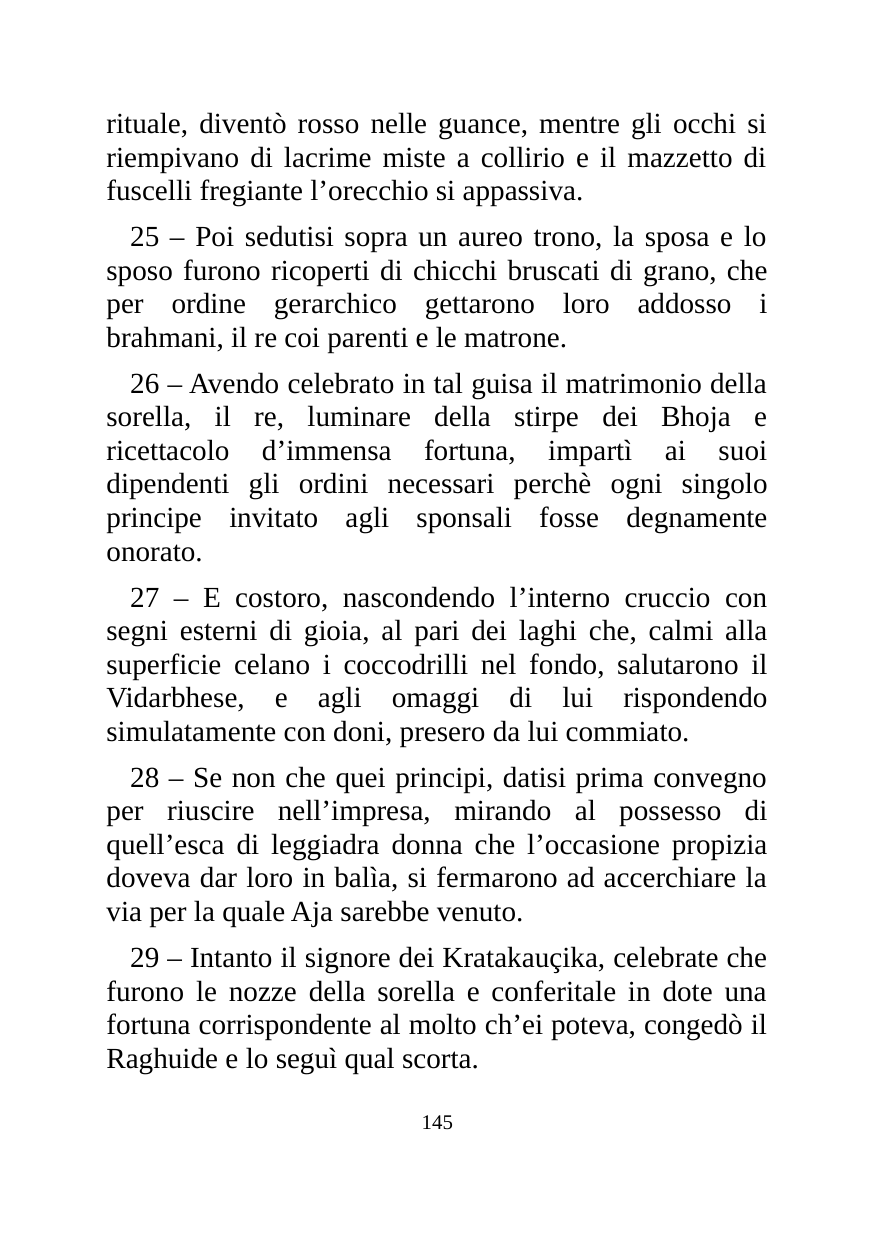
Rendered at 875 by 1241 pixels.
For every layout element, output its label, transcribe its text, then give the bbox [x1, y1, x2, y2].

text 28 – Se non che quei principi, datisi prima convegno per riuscire nell’impresa, mirando al possesso di quell’esca di leggiadra donna che l’occasione propizia doveva dar loro in balìa, si fermarono ad accerchiare la via per la quale Aja sarebbe venuto. [106, 760, 768, 928]
text 25 – Poi sedutisi sopra un aureo trono, la sposa e lo sposo furono ricoperti di chicchi bruscati di grano, che per ordine gerarchico gettarono loro addosso i brahmani, il re coi parenti e le matrone. [106, 219, 768, 353]
text 26 – Avendo celebrato in tal guisa il matrimonio della sorella, il re, luminare della stirpe dei Bhoja e ricettacolo d’immensa fortuna, impartì ai suoi dipendenti gli ordini necessari perchè ogni singolo principe invitato agli sponsali fosse degnamente onorato. [106, 366, 768, 567]
text rituale, diventò rosso nelle guance, mentre gli occhi si riempivano di lacrime miste a collirio e il mazzetto di fuscelli fregiante l’orecchio si appassiva. [106, 106, 768, 207]
text 27 – E costoro, nascondendo l’interno cruccio con segni esterni di gioia, al pari dei laghi che, calmi alla superficie celano i coccodrilli nel fondo, salutarono il Vidarbhese, e agli omaggi di lui rispondendo simulatamente con doni, presero da lui commiato. [106, 580, 768, 747]
text 29 – Intanto il signore dei Kratakauçika, celebrate che furono le nozze della sorella e conferitale in dote una fortuna corrispondente al molto ch’ei poteva, congedò il Raghuide e lo seguì qual scorta. [106, 940, 768, 1074]
